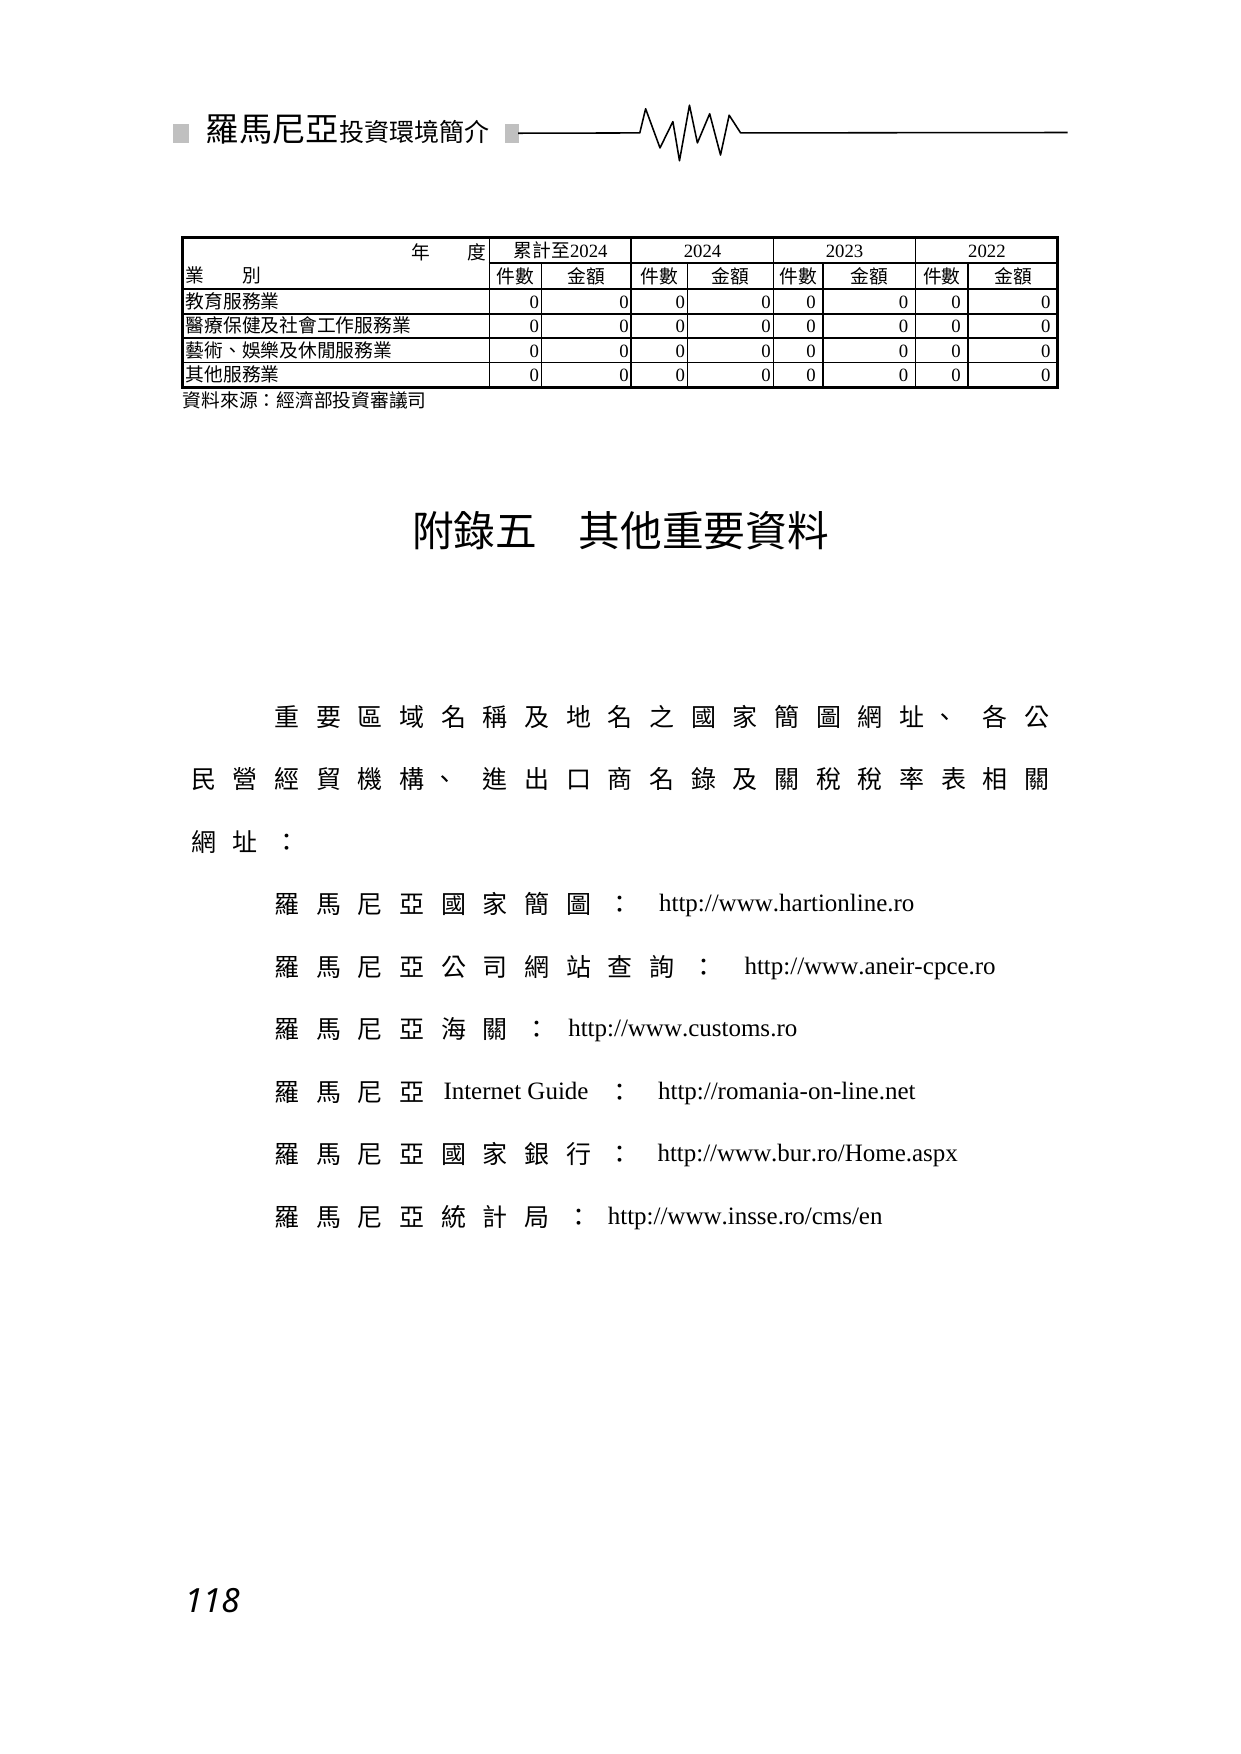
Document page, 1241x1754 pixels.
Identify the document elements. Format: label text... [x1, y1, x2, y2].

text 羅馬尼亞Internet Guide：http://romania-on-line.net [183, 1049, 1058, 1111]
text 重要區域名稱及地名之國家簡圖網址、各公民營經貿機構、進出口商名錄及關稅稅率表相關網址： [183, 674, 1058, 861]
table_cell 0 [916, 315, 967, 337]
text 附錄五 其他重要資料 [183, 486, 1058, 549]
table_header 累計至2024 [490, 239, 630, 262]
table_header 2023 [774, 239, 915, 262]
table_cell 0 [824, 290, 915, 313]
table_cell 0 [542, 363, 630, 386]
table_cell 0 [490, 315, 541, 337]
table_cell 金額 [688, 264, 773, 288]
table_cell 金額 [969, 264, 1056, 288]
table_cell 0 [632, 315, 687, 337]
table_cell 0 [542, 339, 630, 362]
table_cell 0 [969, 363, 1056, 386]
table_cell 教育服務業 [184, 290, 489, 313]
table_cell 0 [774, 315, 822, 337]
table_cell 0 [490, 290, 541, 313]
text 羅馬尼亞國家銀行：http://www.bur.ro/Home.aspx [183, 1111, 1058, 1174]
table_cell 0 [632, 290, 687, 313]
table_cell 0 [490, 339, 541, 362]
table_cell 0 [688, 290, 773, 313]
table_cell 0 [824, 315, 915, 337]
table_header 2024 [632, 239, 773, 262]
table_cell 0 [824, 339, 915, 362]
table_cell 件數 [490, 264, 541, 288]
text 羅馬尼亞海關：http://www.customs.ro [183, 986, 1058, 1049]
table_cell 0 [632, 363, 687, 386]
table_cell 件數 [632, 264, 687, 288]
text 羅馬尼亞國家簡圖：http://www.hartionline.ro [183, 861, 1058, 924]
table_cell 0 [542, 315, 630, 337]
table_cell 0 [916, 339, 967, 362]
table_cell 0 [774, 290, 822, 313]
table_cell 0 [969, 339, 1056, 362]
table_header 年 度 業 別 [184, 239, 489, 288]
table_header 2022 [916, 239, 1056, 262]
table_cell 金額 [542, 264, 630, 288]
table_cell 件數 [774, 264, 822, 288]
table_cell 0 [490, 363, 541, 386]
table_cell 0 [916, 363, 967, 386]
table_cell 0 [916, 290, 967, 313]
table_cell 0 [688, 339, 773, 362]
table_cell 0 [688, 363, 773, 386]
table_cell 0 [774, 363, 822, 386]
text 羅馬尼亞公司網站查詢：http://www.aneir-cpce.ro [183, 924, 1058, 986]
text 羅馬尼亞統計局：http://www.insse.ro/cms/en [183, 1174, 1058, 1236]
table_cell 0 [688, 315, 773, 337]
table_cell 0 [969, 315, 1056, 337]
table_cell 0 [824, 363, 915, 386]
table_cell 藝術、娛樂及休閒服務業 [184, 339, 489, 362]
table_cell 0 [969, 290, 1056, 313]
table_cell 件數 [916, 264, 967, 288]
table_cell 醫療保健及社會工作服務業 [184, 315, 489, 337]
text 資料來源：經濟部投資審議司 [183, 389, 1058, 412]
table_cell 其他服務業 [184, 363, 489, 386]
table_cell 金額 [824, 264, 915, 288]
table_cell 0 [774, 339, 822, 362]
table_cell 0 [542, 290, 630, 313]
table_cell 0 [632, 339, 687, 362]
